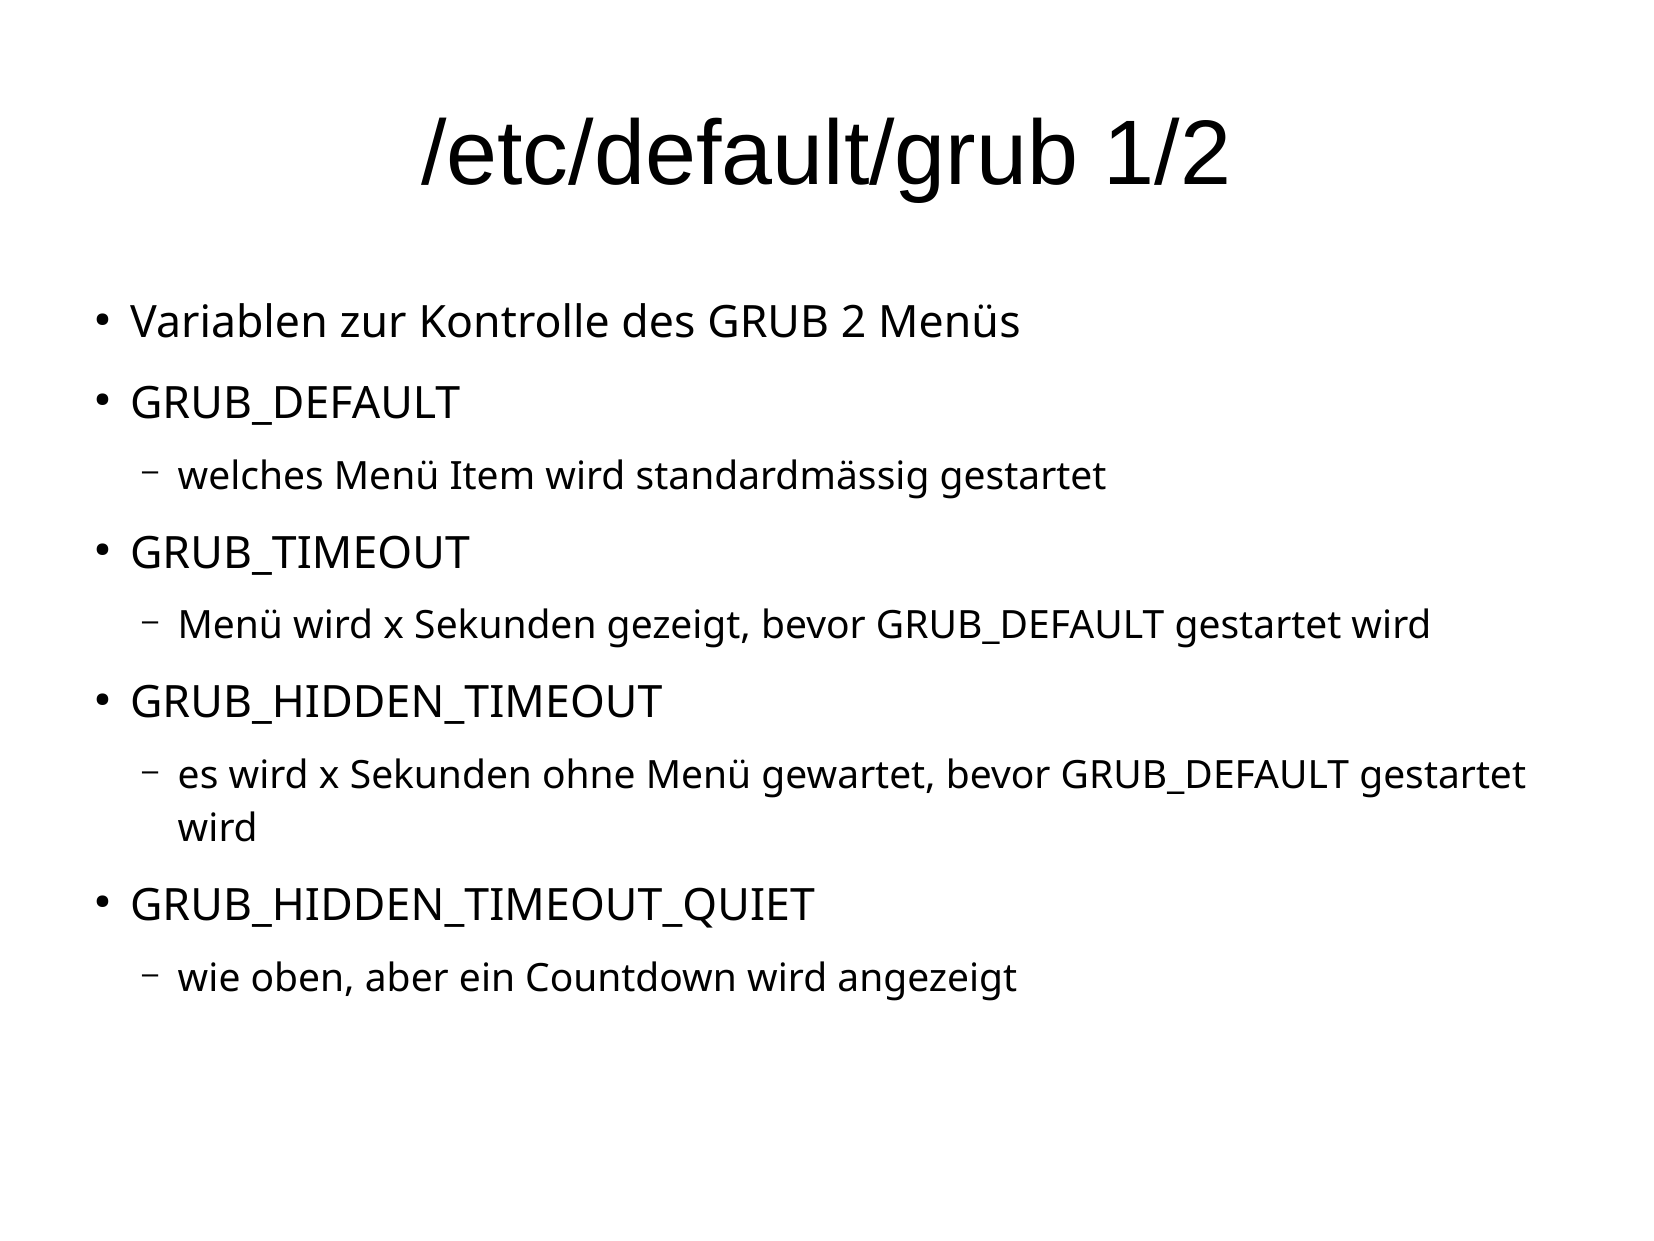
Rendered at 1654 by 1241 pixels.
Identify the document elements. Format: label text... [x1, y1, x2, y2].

list Variablen zur Kontrolle des GRUB 2 Menüs GRUB_DEFAULT welches Menü Item wird standardmässig gestartet GRUB_TIMEOUT Menü wird x Sekunden gezeigt, bevor GRUB_DEFAULT gestartet wird GRUB_HIDDEN_TIMEOUT es wird x Sekunden ohne Menü gewartet, bevor GRUB_DEFAULT gestartet wird GRUB_HIDDEN_TIMEOUT_QUIET wie oben, aber ein Countdown wird angezeigt [82, 290, 1571, 1010]
title /etc/default/grub 1/2 [82, 49, 1571, 257]
